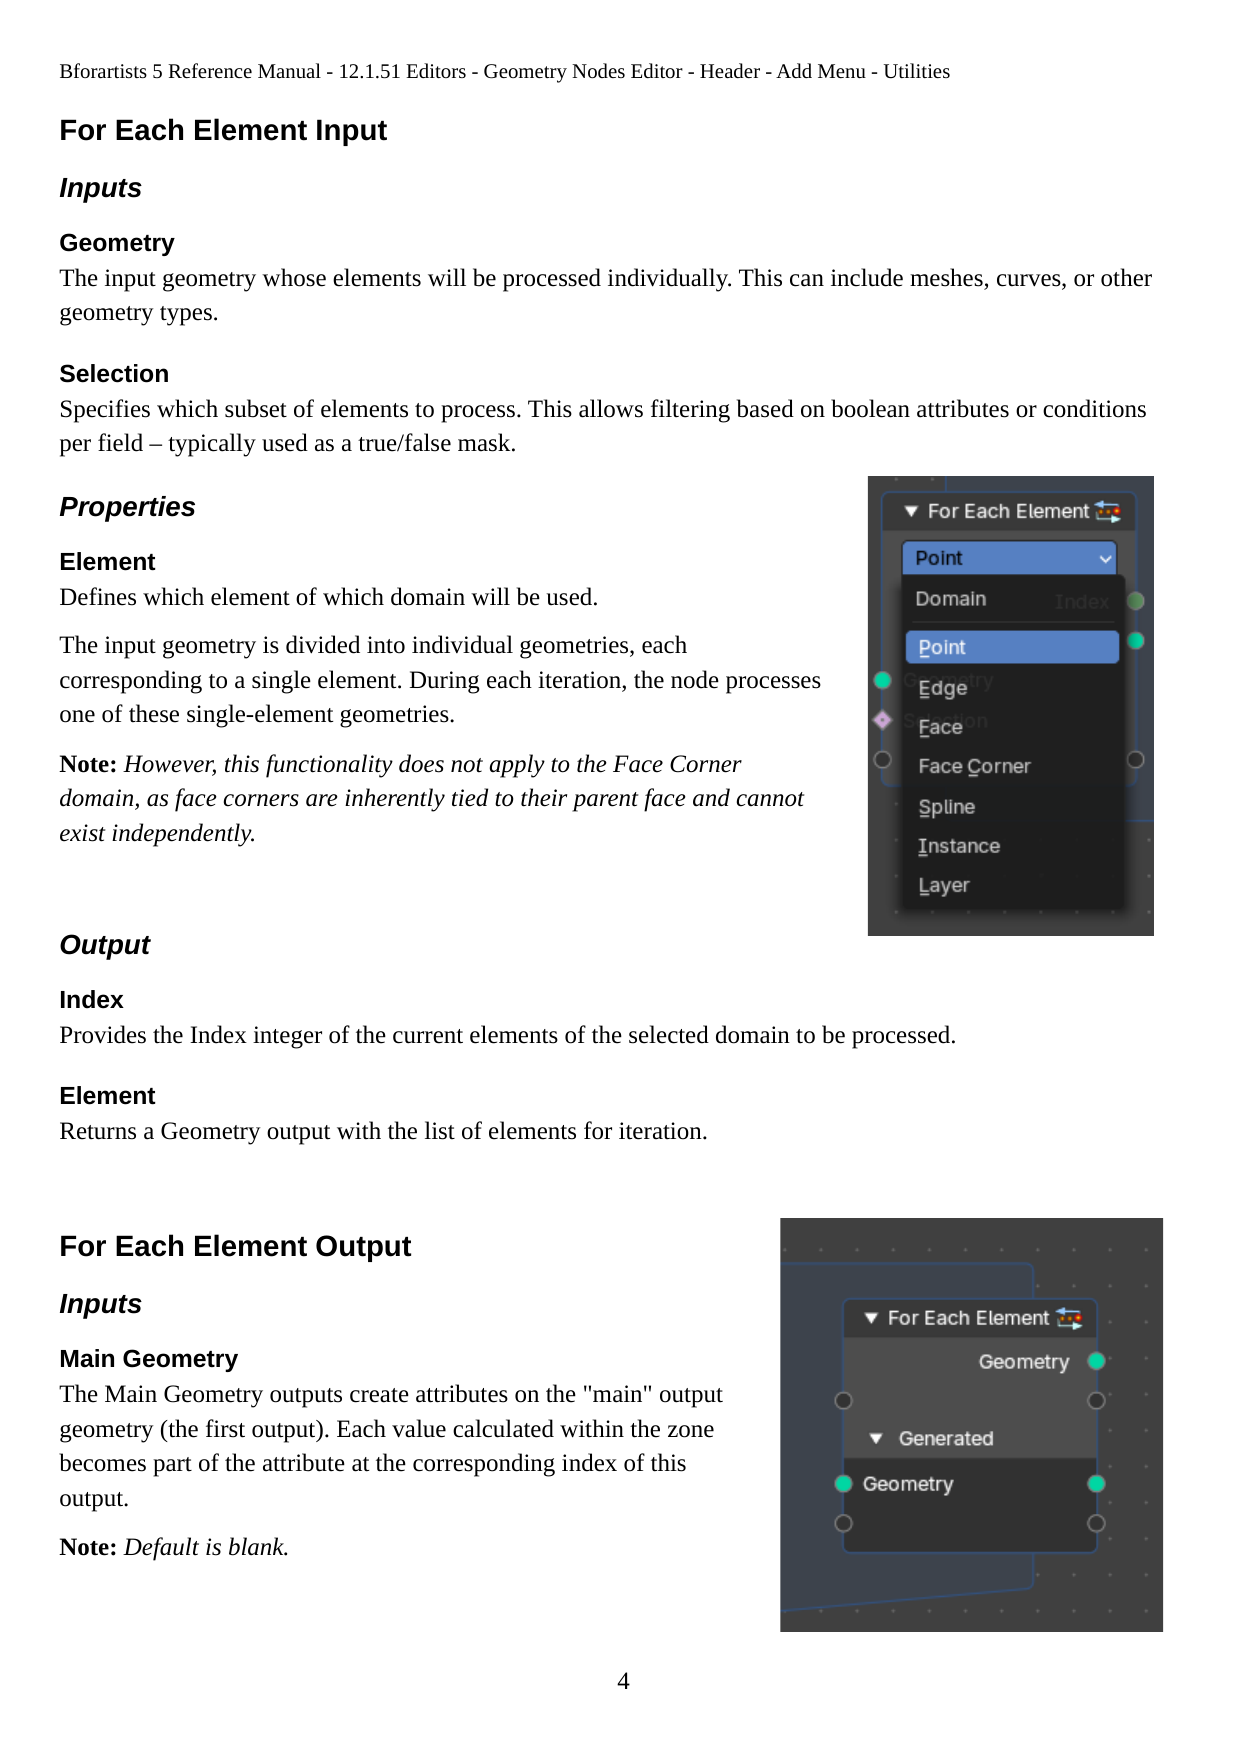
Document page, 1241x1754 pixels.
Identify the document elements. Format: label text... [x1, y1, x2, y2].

text [1164, 1532, 1181, 1561]
subtitle Selection [59, 359, 1181, 388]
subtitle [1164, 1344, 1181, 1373]
text The input geometry whose elements will be processed individually. This can include meshes, curves, or other geometry types. [59, 263, 1181, 326]
subtitle Inputs [59, 171, 1181, 203]
text Specifies which subset of elements to process. This allows filtering based on boolean attributes or conditions per field – typically used as a true/false mask. [59, 394, 1181, 457]
picture [780, 1218, 1164, 1632]
subtitle [1164, 1229, 1181, 1263]
subtitle Main Geometry [59, 1344, 780, 1373]
text The Main Geometry outputs create attributes on the "main" output geometry (the first output). Each value calculated within the zone becomes part of the attribute at the corresponding index of this output. [59, 1379, 780, 1512]
subtitle [1164, 1288, 1181, 1319]
subtitle Output [59, 928, 1181, 960]
subtitle Inputs [59, 1288, 780, 1319]
subtitle Element [59, 547, 867, 575]
subtitle Properties [59, 490, 867, 522]
text Note: However, this functionality does not apply to the Face Corner domain, as face corners are inherently tied to their parent face and cannot exist independently. [59, 749, 867, 846]
subtitle For Each Element Input [59, 113, 1181, 146]
text Note: Default is blank. [59, 1532, 780, 1561]
subtitle Index [59, 985, 1181, 1014]
subtitle Element [59, 1081, 1181, 1110]
text Defines which element of which domain will be used. [59, 582, 867, 610]
text Returns a Geometry output with the list of elements for iteration. [59, 1116, 1181, 1145]
subtitle For Each Element Output [59, 1229, 780, 1263]
subtitle Geometry [59, 228, 1181, 257]
subtitle [1154, 547, 1181, 575]
picture [867, 476, 1154, 936]
subtitle [1154, 490, 1181, 522]
text The input geometry is divided into individual geometries, each corresponding to a single element. During each iteration, the node processes one of these single-element geometries. [59, 631, 867, 728]
text Provides the Index integer of the current elements of the selected domain to be processed. [59, 1020, 1181, 1049]
